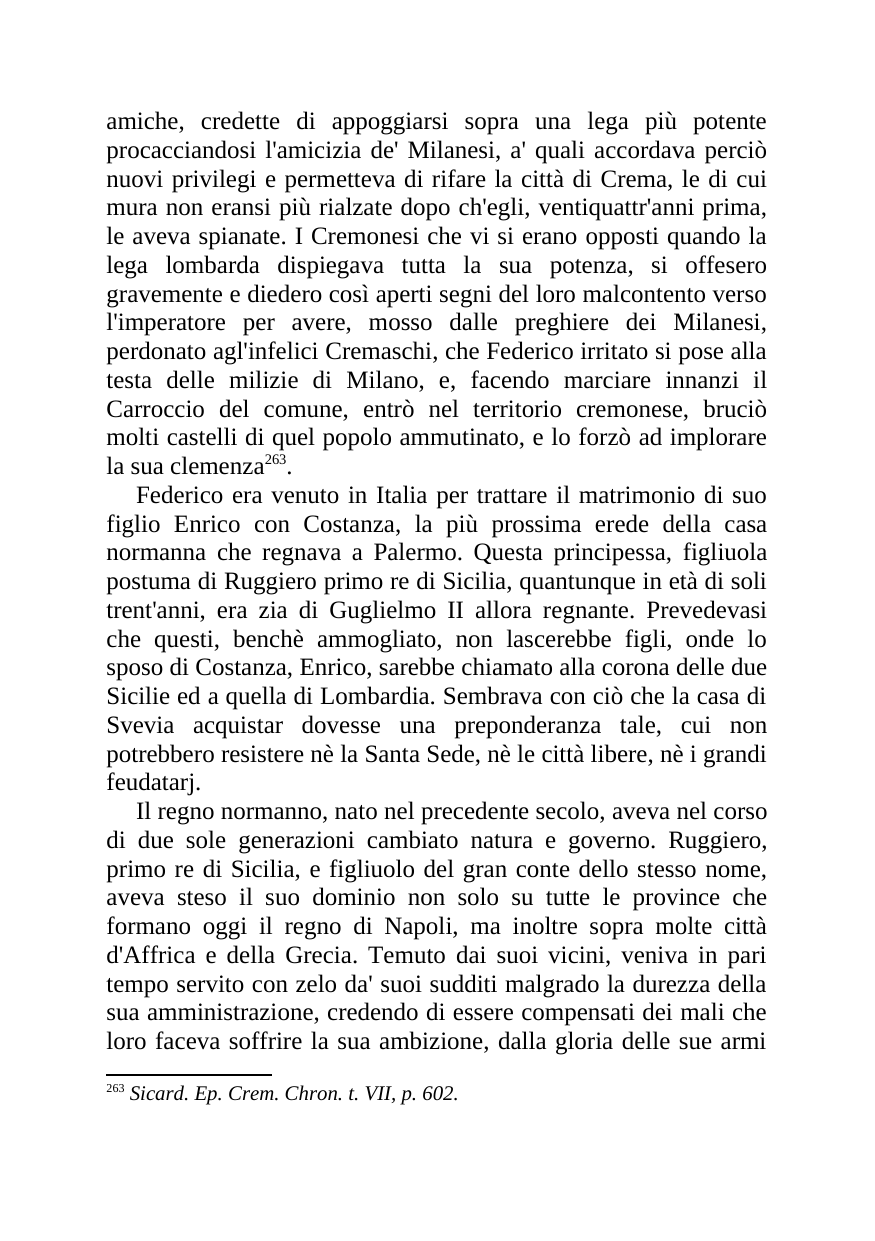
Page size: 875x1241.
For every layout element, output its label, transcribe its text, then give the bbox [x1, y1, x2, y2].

text amiche, credette di appoggiarsi sopra una lega più potente procacciandosi l'amicizia de' Milanesi, a' quali accordava perciò nuovi privilegi e permetteva di rifare la città di Crema, le di cui mura non eransi più rialzate dopo ch'egli, ventiquattr'anni prima, le aveva spianate. I Cremonesi che vi si erano opposti quando la lega lombarda dispiegava tutta la sua potenza, si offesero gravemente e diedero così aperti segni del loro malcontento verso l'imperatore per avere, mosso dalle preghiere dei Milanesi, perdonato agl'infelici Cremaschi, che Federico irritato si pose alla testa delle milizie di Milano, e, facendo marciare innanzi il Carroccio del comune, entrò nel territorio cremonese, bruciò molti castelli di quel popolo ammutinato, e lo forzò ad implorare la sua clemenza. [106, 106, 768, 480]
text Federico era venuto in Italia per trattare il matrimonio di suo figlio Enrico con Costanza, la più prossima erede della casa normanna che regnava a Palermo. Questa principessa, figliuola postuma di Ruggiero primo re di Sicilia, quantunque in età di soli trent'anni, era zia di Guglielmo II allora regnante. Prevedevasi che questi, benchè ammogliato, non lascerebbe figli, onde lo sposo di Costanza, Enrico, sarebbe chiamato alla corona delle due Sicilie ed a quella di Lombardia. Sembrava con ciò che la casa di Svevia acquistar dovesse una preponderanza tale, cui non potrebbero resistere nè la Santa Sede, nè le città libere, nè i grandi feudatarj. [106, 480, 768, 796]
text Il regno normanno, nato nel precedente secolo, aveva nel corso di due sole generazioni cambiato natura e governo. Ruggiero, primo re di Sicilia, e figliuolo del gran conte dello stesso nome, aveva steso il suo dominio non solo su tutte le province che formano oggi il regno di Napoli, ma inoltre sopra molte città d'Affrica e della Grecia. Temuto dai suoi vicini, veniva in pari tempo servito con zelo da' suoi sudditi malgrado la durezza della sua amministrazione, credendo di essere compensati dei mali che loro faceva soffrire la sua ambizione, dalla gloria delle sue armi [106, 796, 768, 1055]
text Sicard. Ep. Crem. Chron. t. VII, p. 602. [106, 1081, 768, 1105]
